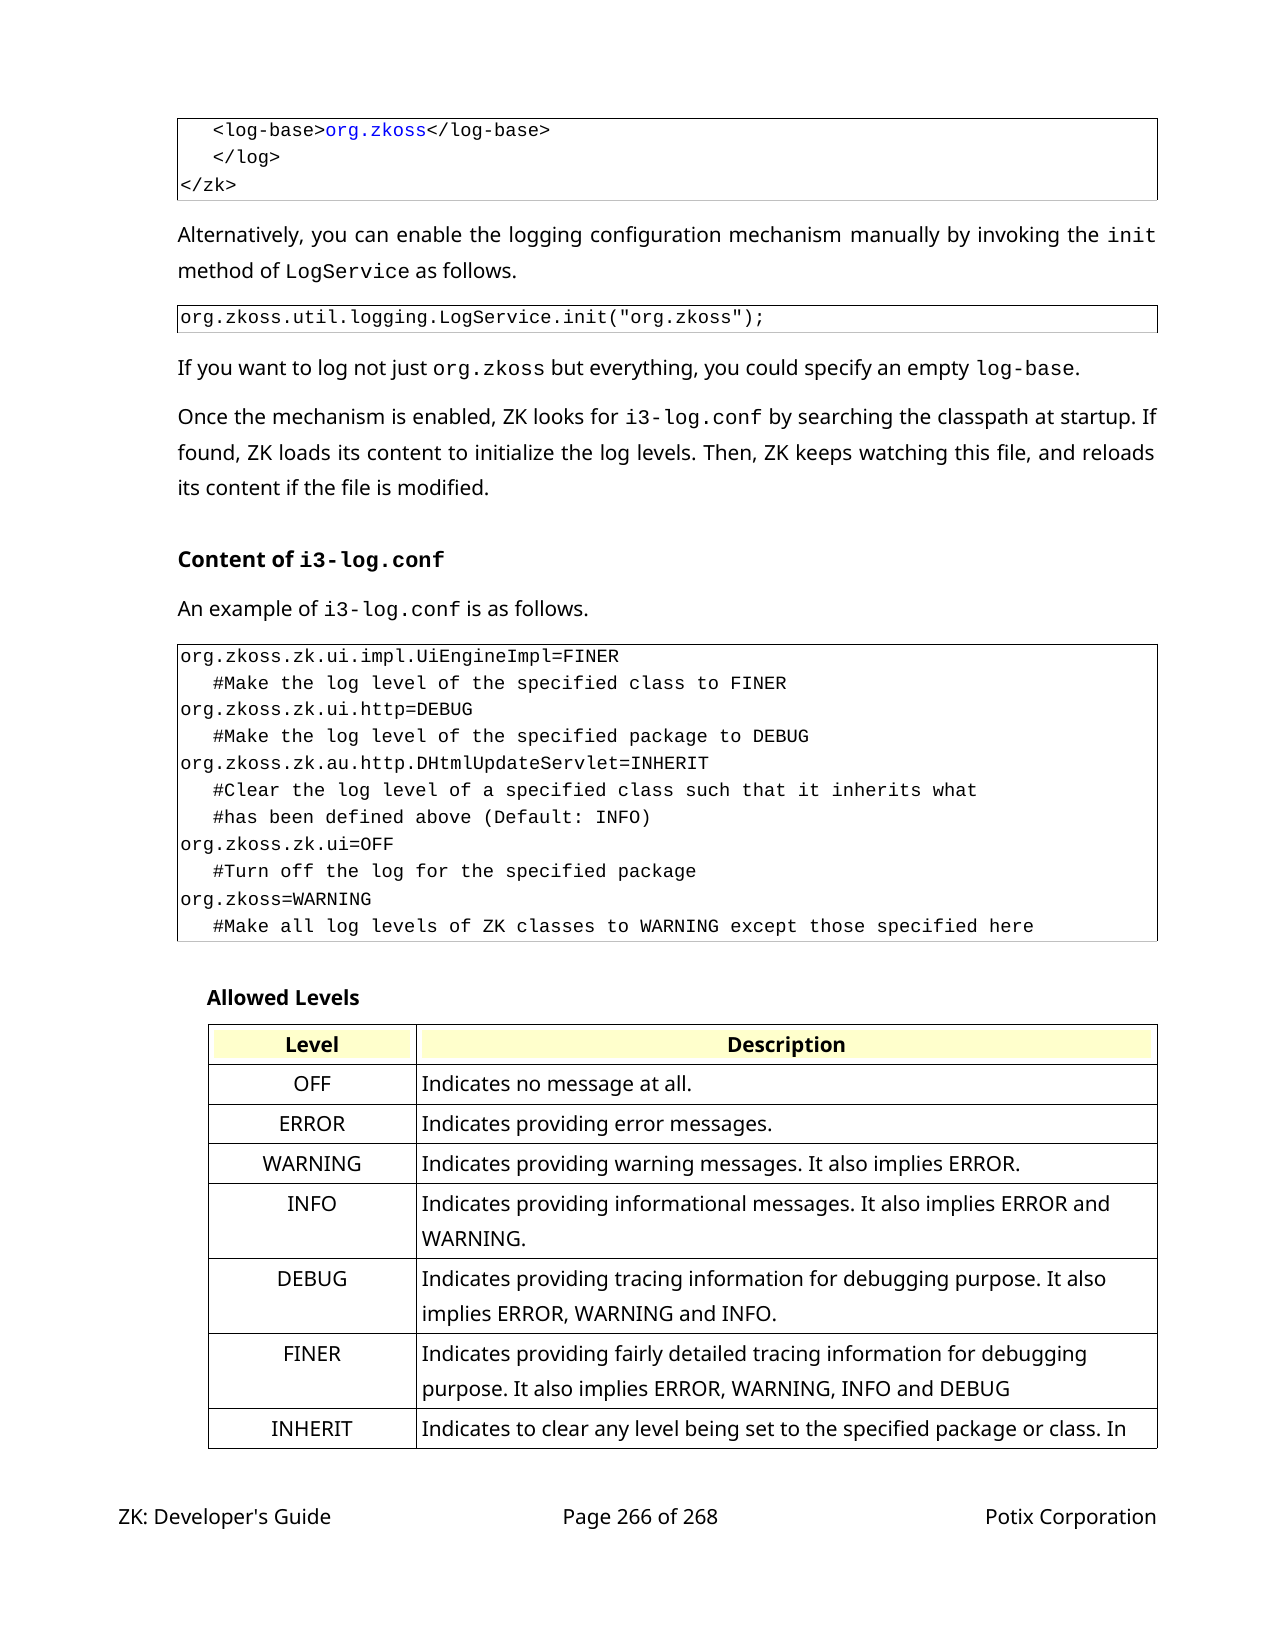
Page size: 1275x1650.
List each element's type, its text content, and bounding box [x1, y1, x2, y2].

text #Make all log levels of ZK classes to WARNING except those specified here [178, 913, 1157, 941]
table_cell INFO [209, 1184, 416, 1258]
table_cell Indicates providing fairly detailed tracing information for debugging purpose. It also implies ERROR, WARNING, INFO and DEBUG [417, 1334, 1157, 1408]
table_cell Indicates providing tracing information for debugging purpose. It also implies ERROR, WARNING and INFO. [417, 1259, 1157, 1333]
text #Turn off the log for the specified package [178, 859, 1157, 883]
text If you want to log not just org.zkoss but everything, you could specify an empty log-base. [177, 353, 1157, 382]
table_cell Indicates providing informational messages. It also implies ERROR and WARNING. [417, 1184, 1157, 1258]
table_header Description [417, 1025, 1157, 1064]
text org.zkoss.util.logging.LogService.init("org.zkoss"); [178, 306, 1157, 332]
table_cell Indicates providing warning messages. It also implies ERROR. [417, 1144, 1157, 1183]
text org.zkoss.zk.au.http.DHtmlUpdateServlet=INHERIT #Clear the log level of a specified class such that it inherits what [178, 751, 1157, 802]
table_cell Indicates providing error messages. [417, 1105, 1157, 1143]
table_header Level [209, 1025, 416, 1064]
text Once the mechanism is enabled, ZK looks for i3-log.conf by searching the classpath at startup. If found, ZK loads its content to initialize the log levels. Then, ZK keeps watching this file, and reloads its content if the file is modified. [177, 402, 1157, 501]
table_cell DEBUG [209, 1259, 416, 1333]
text <log-base>org.zkoss</log-base> [178, 119, 1157, 142]
table_cell Indicates to clear any level being set to the specified package or class. In [417, 1409, 1157, 1448]
text </zk> [178, 172, 1157, 200]
text #Make the log level of the specified class to FINER org.zkoss.zk.ui.http=DEBUG #Make the log level of the specified package to DEBUG [178, 671, 1157, 748]
text #has been defined above (Default: INFO) [178, 805, 1157, 829]
table_cell WARNING [209, 1144, 416, 1183]
table_cell INHERIT [209, 1409, 416, 1448]
text An example of i3-log.conf is as follows. [177, 594, 1157, 623]
table_cell ERROR [209, 1105, 416, 1143]
subtitle Content of i3-log.conf [177, 544, 1157, 574]
text org.zkoss.zk.ui=OFF [178, 832, 1157, 856]
table_cell Indicates no message at all. [417, 1065, 1157, 1104]
text org.zkoss=WARNING [178, 886, 1157, 911]
table_cell OFF [209, 1065, 416, 1104]
text Alternatively, you can enable the logging configuration mechanism manually by invoking the init method of LogService as follows. [177, 220, 1157, 284]
subtitle Allowed Levels [207, 983, 1157, 1012]
text org.zkoss.zk.ui.impl.UiEngineImpl=FINER [178, 645, 1157, 668]
table_cell FINER [209, 1334, 416, 1408]
text </log> [178, 145, 1157, 169]
